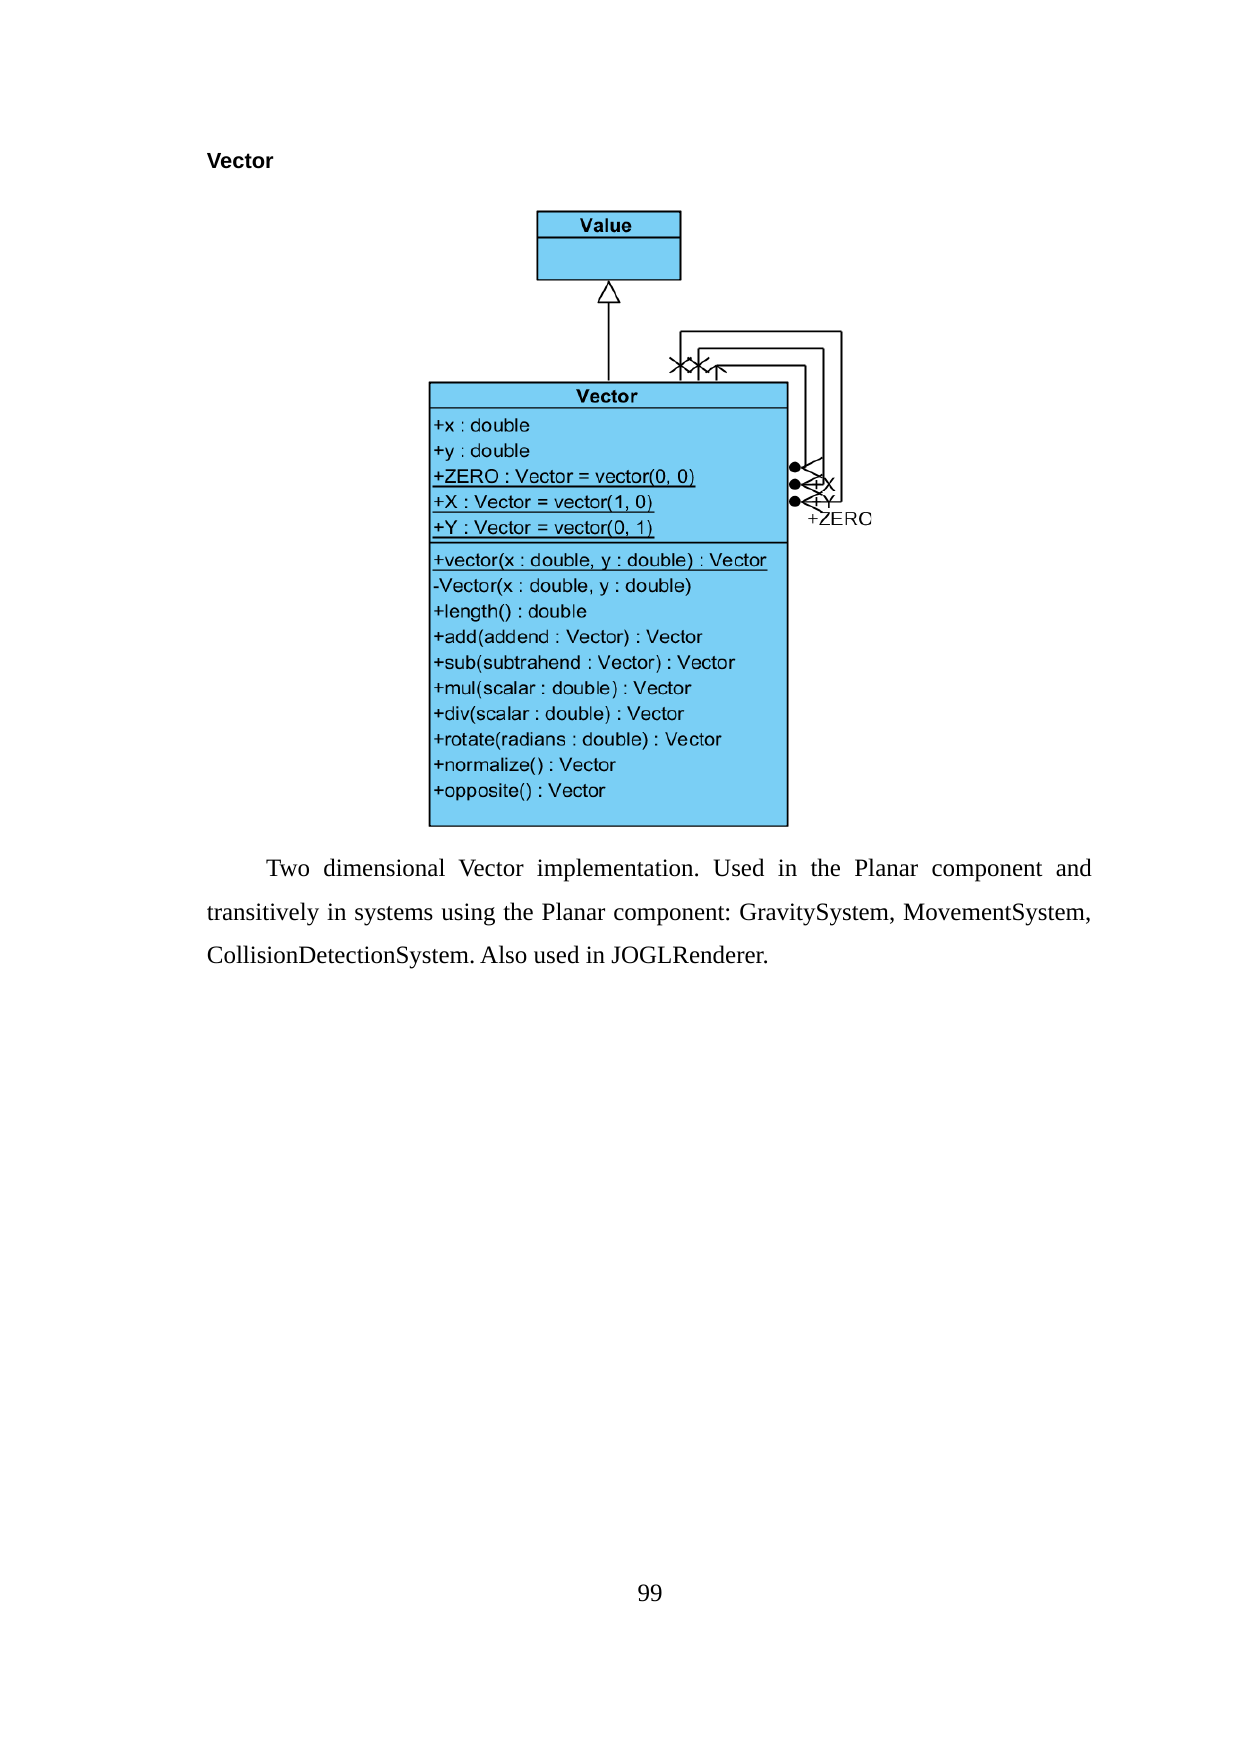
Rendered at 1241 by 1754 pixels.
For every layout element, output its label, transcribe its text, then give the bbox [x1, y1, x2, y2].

subtitle Vector [207, 148, 1093, 173]
text Two dimensional Vector implementation. Used in the Planar component and transitively in systems using the Planar component: GravitySystem, MovementSystem, CollisionDetectionSystem. Also used in JOGLRenderer. [207, 853, 1093, 968]
picture [428, 210, 872, 827]
